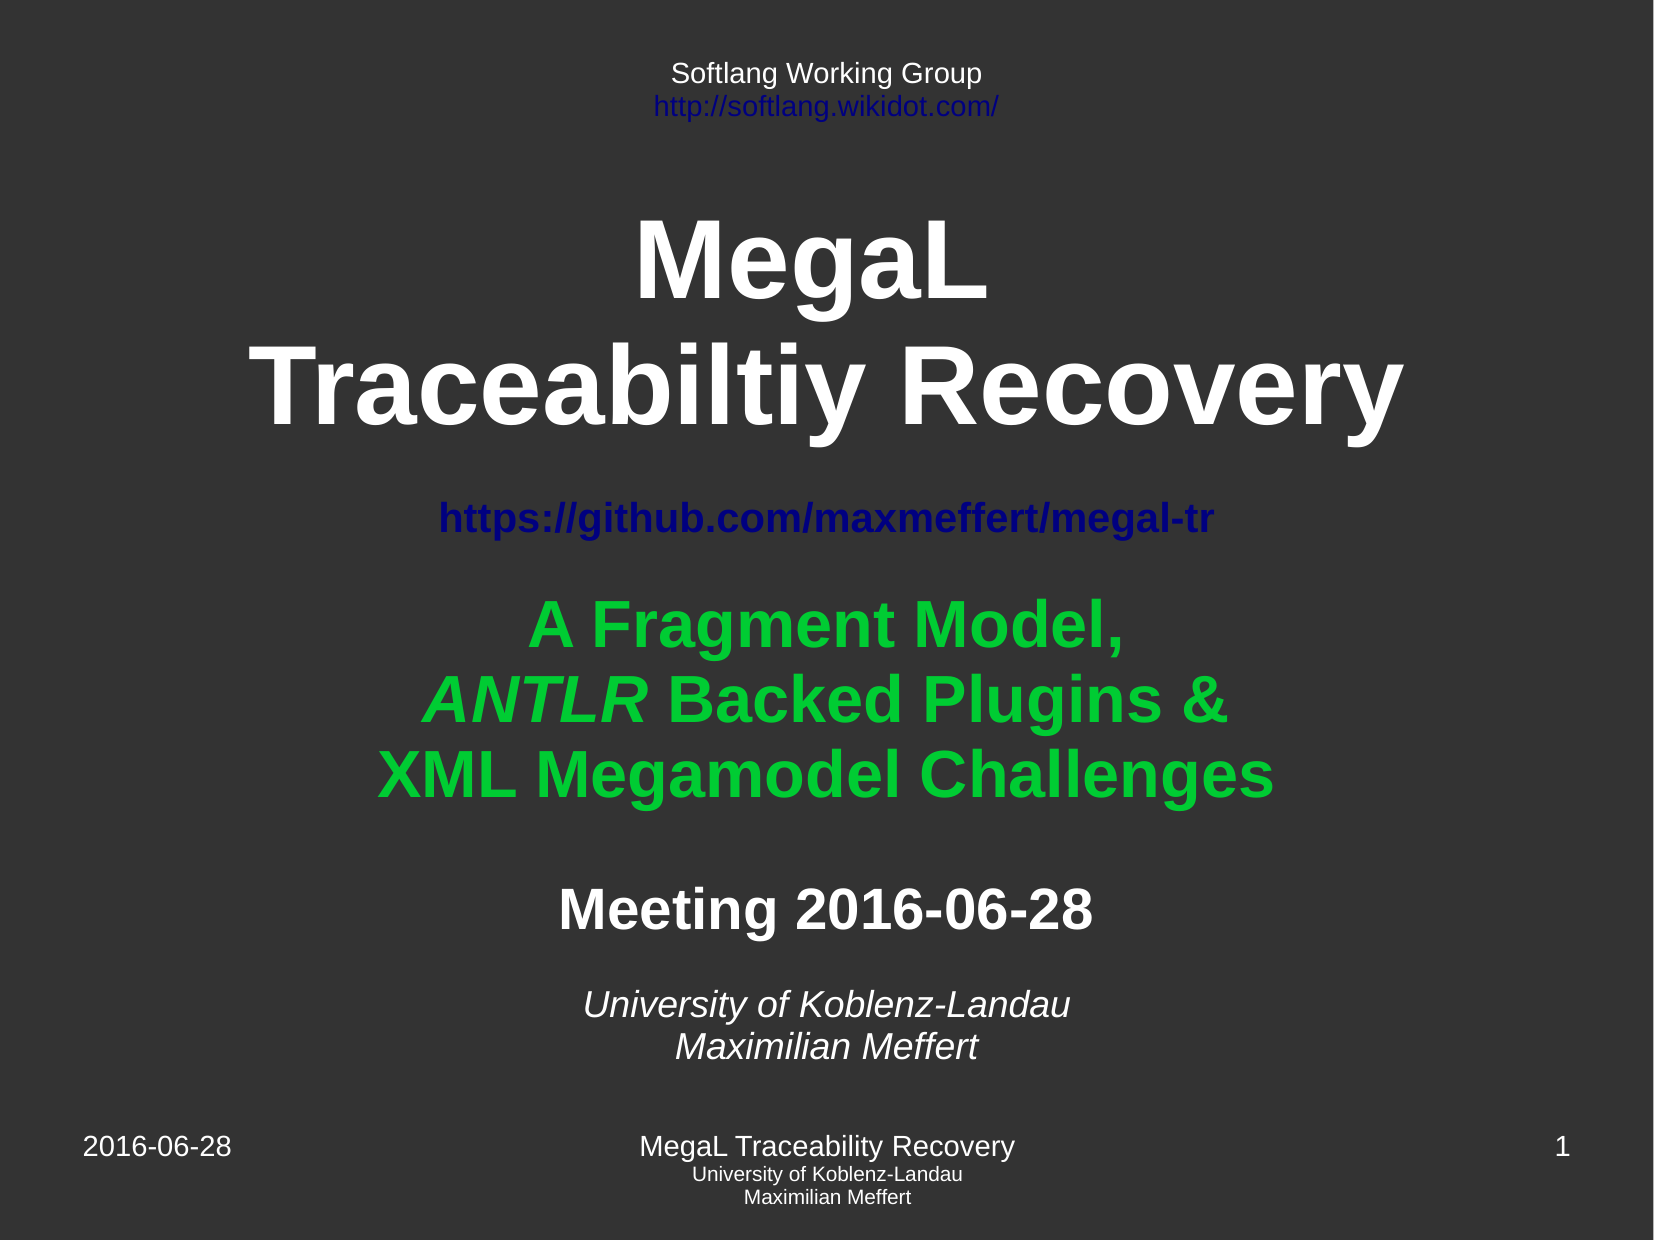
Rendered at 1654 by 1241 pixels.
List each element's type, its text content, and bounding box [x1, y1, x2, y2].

subtitle Softlang Working Group http://softlang.wikidot.com/ MegaL Traceabiltiy Recovery https://github.com/maxmeffert/megal-tr A Fragment Model, ANTLR Backed Plugins & XML Megamodel Challenges Meeting 2016-06-28 University of Koblenz-Landau Maximilian Meffert [82, 0, 1571, 1068]
